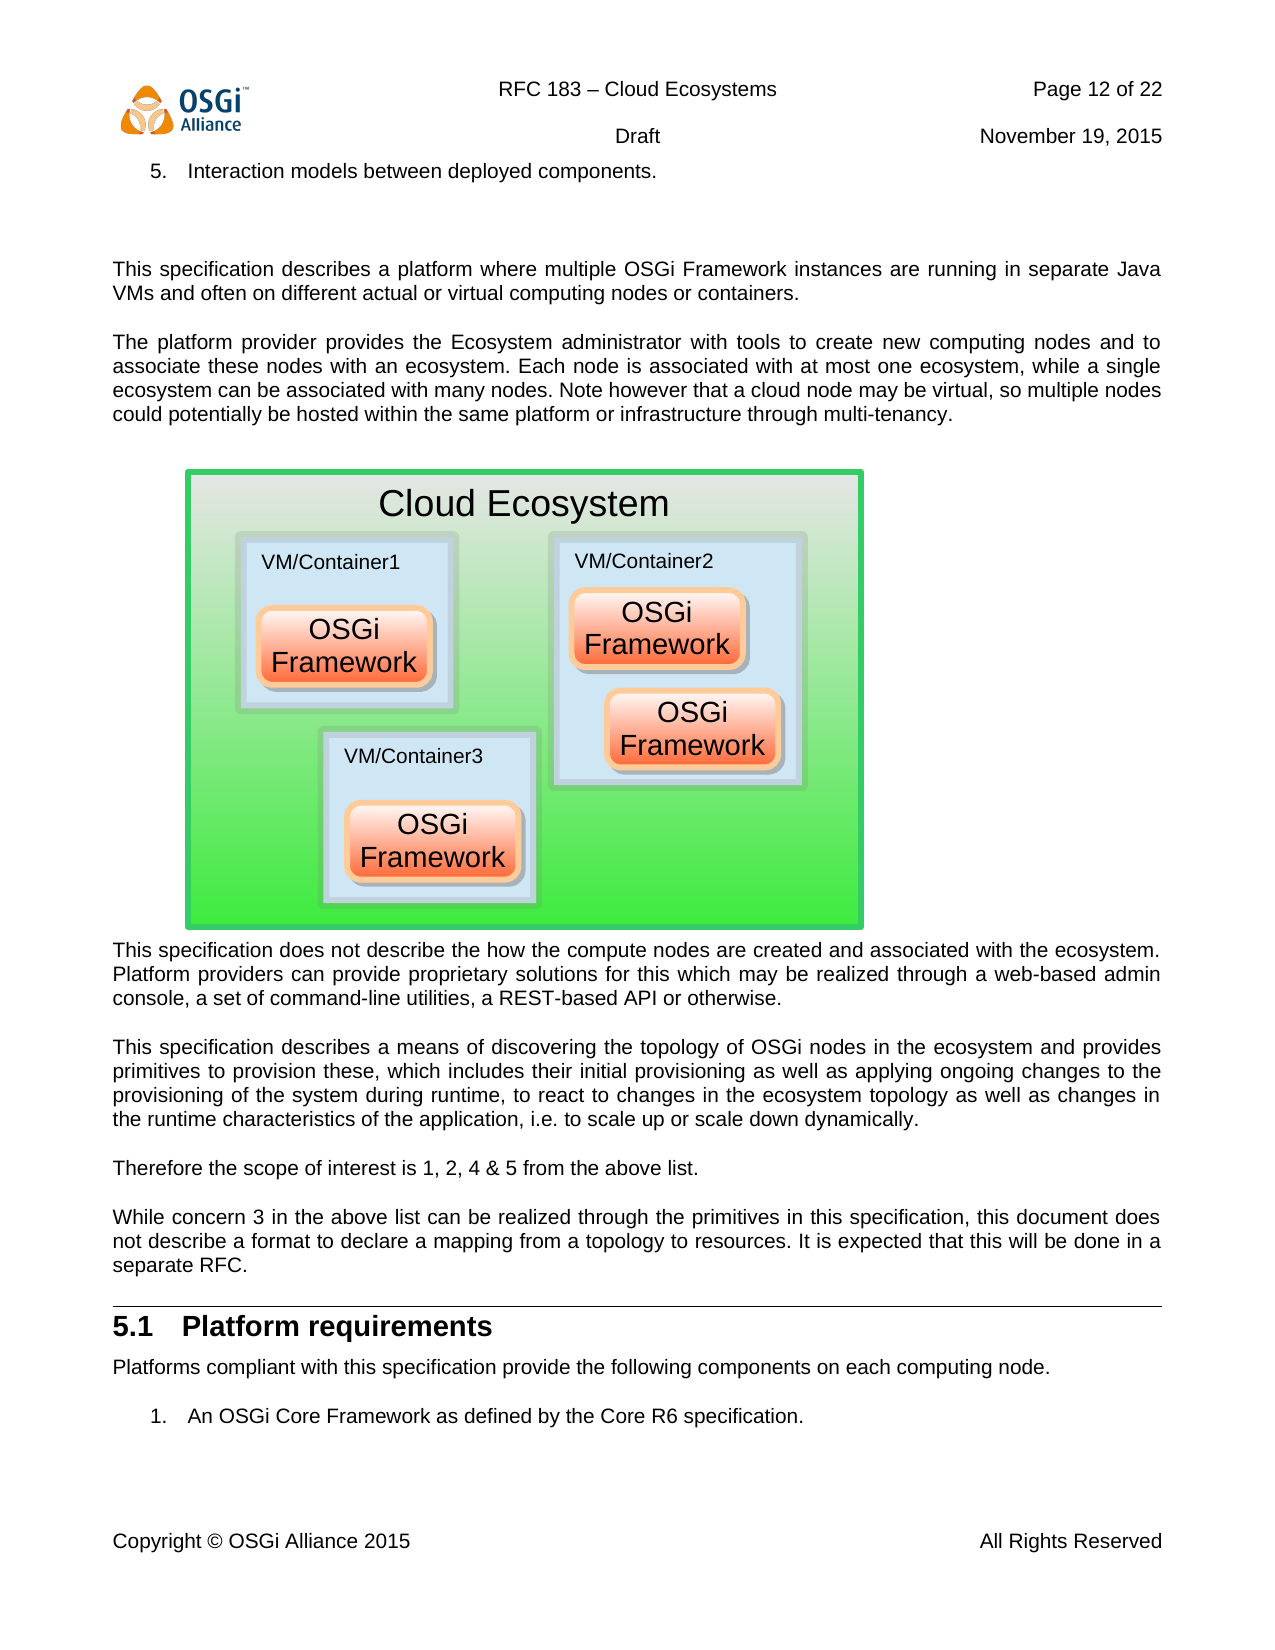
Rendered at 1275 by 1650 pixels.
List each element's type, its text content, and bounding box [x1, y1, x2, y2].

text This specification describes a means of discovering the topology of OSGi nodes in the ecosystem and provides primitives to provision these, which includes their initial provisioning as well as applying ongoing changes to the provisioning of the system during runtime, to react to changes in the ecosystem topology as well as changes in the runtime characteristics of the application, i.e. to scale up or scale down dynamically. [112, 1035, 1162, 1131]
text Therefore the scope of interest is 1, 2, 4 & 5 from the above list. [112, 1156, 1162, 1179]
text The platform provider provides the Ecosystem administrator with tools to create new computing nodes and to associate these nodes with an ecosystem. Each node is associated with at most one ecosystem, while a single ecosystem can be associated with many nodes. Note however that a cloud node may be virtual, so multiple nodes could potentially be hosted within the same platform or infrastructure through multi-tenancy. [112, 330, 1162, 426]
subtitle Platform requirements [112, 1307, 1162, 1342]
text While concern 3 in the above list can be realized through the primitives in this specification, this document does not describe a format to declare a mapping from a topology to resources. It is expected that this will be done in a separate RFC. [112, 1204, 1162, 1276]
text This specification does not describe the how the compute nodes are created and associated with the ecosystem. Platform providers can provide proprietary solutions for this which may be realized through a web-based admin console, a set of command-line utilities, a REST-based API or otherwise. [112, 451, 1162, 1010]
picture [113, 78, 257, 142]
list An OSGi Core Framework as defined by the Core R6 specification. [150, 1404, 1162, 1428]
text This specification describes a platform where multiple OSGi Framework instances are running in separate Java VMs and often on different actual or virtual computing nodes or containers. [112, 257, 1162, 305]
list Interaction models between deployed components. [150, 159, 1162, 183]
text Platforms compliant with this specification provide the following components on each computing node. [112, 1355, 1162, 1379]
